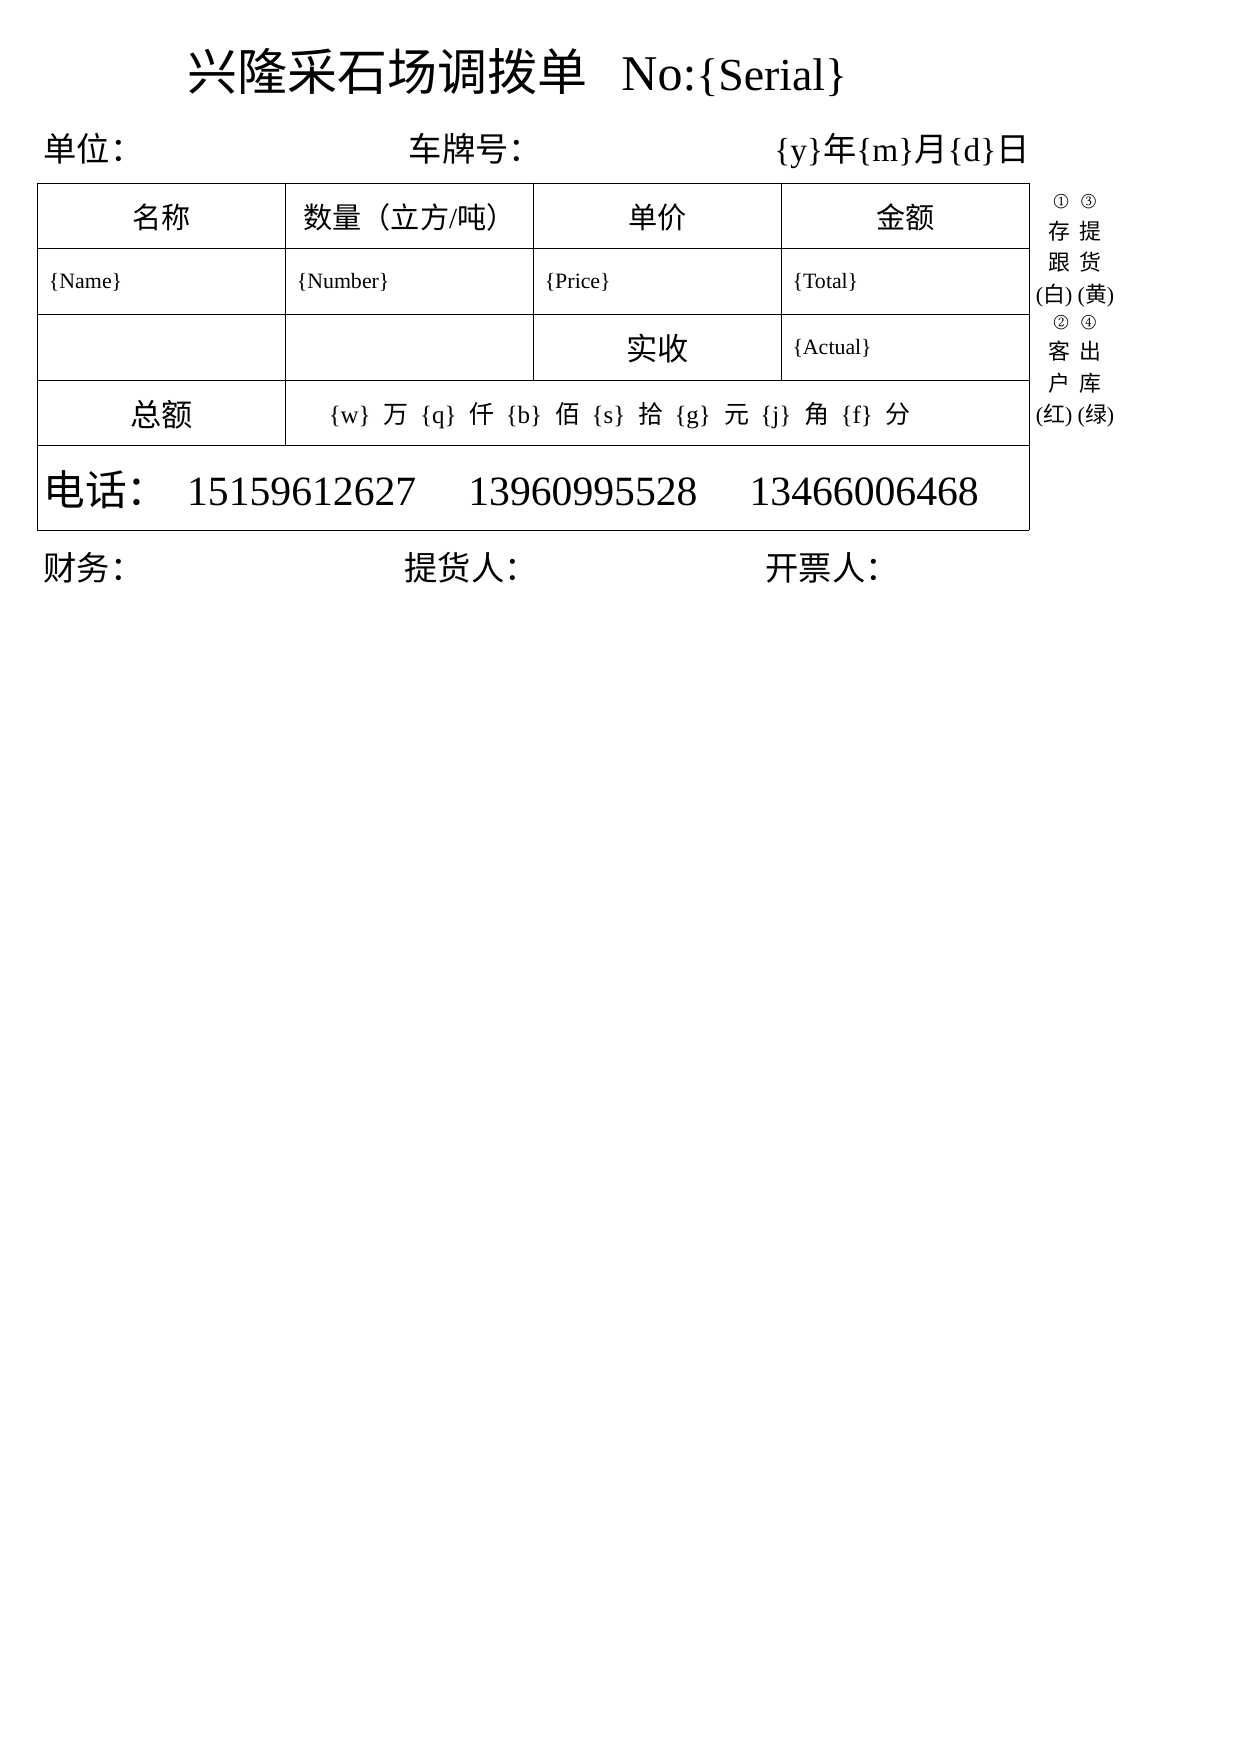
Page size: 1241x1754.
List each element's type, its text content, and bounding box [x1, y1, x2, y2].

table_cell {Name} [38, 249, 285, 314]
table_cell {w} 万 {q} 仟 {b} 佰 {s} 拾 {g} 元 {j} 角 {f} 分 [286, 381, 1029, 445]
table_header ① ③ 存 提 跟 货 (白) (黄) ② ④ 客 出 户 库 (红) (绿) [1030, 183, 1120, 529]
table_header 数量（立方/吨） [286, 184, 533, 248]
table_cell 电话： 15159612627 13960995528 13466006468 [38, 446, 1029, 529]
table_cell {Price} [534, 249, 781, 314]
table_header 财务： [38, 531, 398, 595]
table_cell [286, 315, 533, 379]
table_cell {Actual} [782, 315, 1029, 379]
table_header 单价 [534, 184, 781, 248]
table_header {y}年{m}月{d}日 [769, 117, 1120, 183]
text 兴隆采石场调拨单 No:{Serial} [37, 33, 1120, 105]
table_header 名称 [38, 184, 285, 248]
table_header 提货人： [399, 531, 759, 595]
table_cell {Total} [782, 249, 1029, 314]
table_cell [38, 315, 285, 379]
table_header 单位： [38, 117, 403, 183]
table_cell 实收 [534, 315, 781, 379]
table_header 车牌号： [403, 117, 768, 183]
table_cell {Number} [286, 249, 533, 314]
table_cell 总额 [38, 381, 285, 445]
table_header 开票人： [759, 530, 1120, 595]
table_header 金额 [782, 184, 1029, 248]
